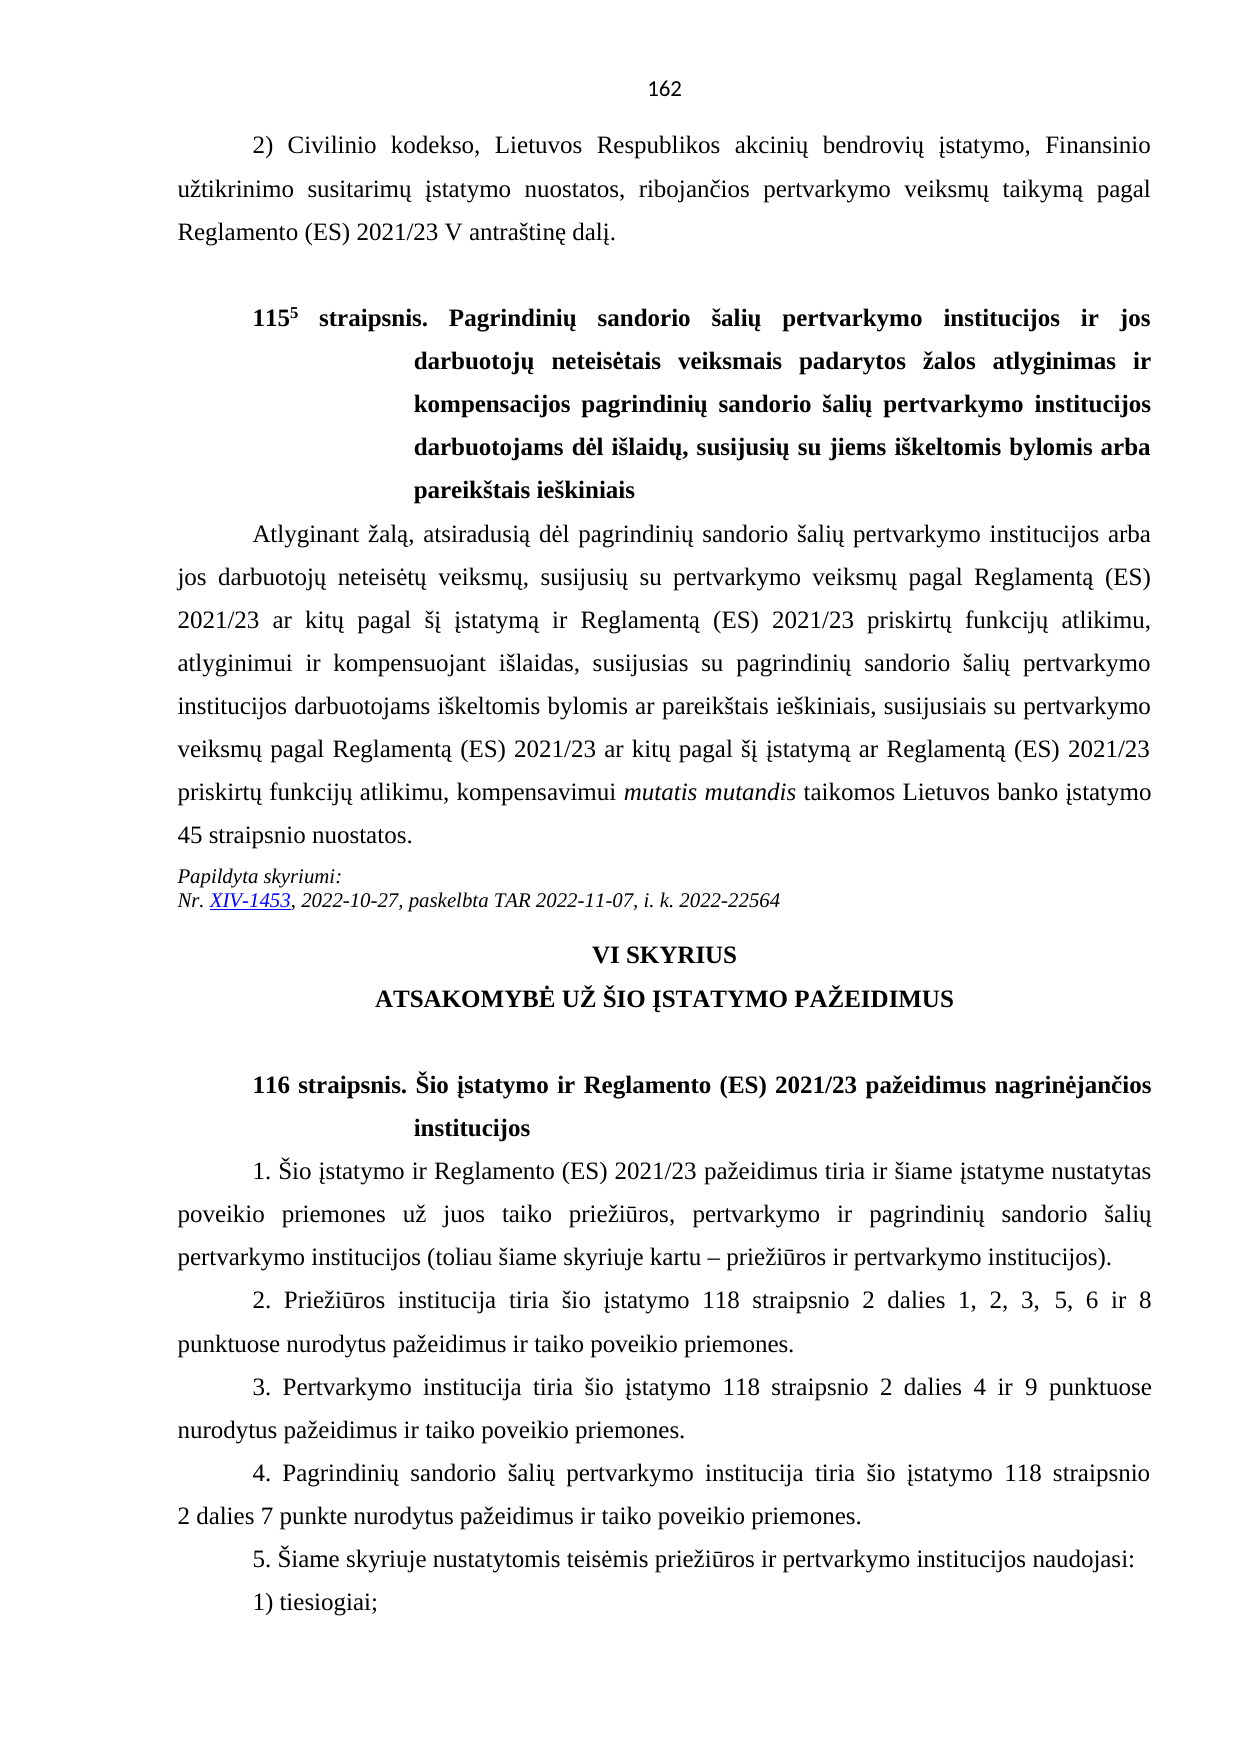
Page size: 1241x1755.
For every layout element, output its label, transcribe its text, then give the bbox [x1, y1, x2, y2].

text 1) tiesiogiai; [177, 1587, 1152, 1616]
text 1155 straipsnis. Pagrindinių sandorio šalių pertvarkymo institucijos ir jos darbuotojų neteisėtais veiksmais padarytos žalos atlyginimas ir kompensacijos pagrindinių sandorio šalių pertvarkymo institucijos darbuotojams dėl išlaidų, susijusių su jiems iškeltomis bylomis arba pareikštais ieškiniais [252, 303, 1152, 504]
text Nr. XIV-1453, 2022-10-27, paskelbta TAR 2022-11-07, i. k. 2022-22564 [177, 888, 1152, 912]
text 5. Šiame skyriuje nustatytomis teisėmis priežiūros ir pertvarkymo institucijos naudojasi: [177, 1544, 1152, 1573]
text 116 straipsnis. Šio įstatymo ir Reglamento (ES) 2021/23 pažeidimus nagrinėjančios institucijos [252, 1070, 1152, 1142]
text 3. Pertvarkymo institucija tiria šio įstatymo 118 straipsnio 2 dalies 4 ir 9 punktuose nurodytus pažeidimus ir taiko poveikio priemones. [177, 1372, 1152, 1444]
text 1. Šio įstatymo ir Reglamento (ES) 2021/23 pažeidimus tiria ir šiame įstatyme nustatytas poveikio priemones už juos taiko priežiūros, pertvarkymo ir pagrindinių sandorio šalių pertvarkymo institucijos (toliau šiame skyriuje kartu – priežiūros ir pertvarkymo institucijos). [177, 1156, 1152, 1271]
text 4. Pagrindinių sandorio šalių pertvarkymo institucija tiria šio įstatymo 118 straipsnio 2 dalies 7 punkte nurodytus pažeidimus ir taiko poveikio priemones. [177, 1458, 1152, 1530]
text 2) Civilinio kodekso, Lietuvos Respublikos akcinių bendrovių įstatymo, Finansinio užtikrinimo susitarimų įstatymo nuostatos, ribojančios pertvarkymo veiksmų taikymą pagal Reglamento (ES) 2021/23 V antraštinę dalį. [177, 131, 1152, 246]
text Atlyginant žalą, atsiradusią dėl pagrindinių sandorio šalių pertvarkymo institucijos arba jos darbuotojų neteisėtų veiksmų, susijusių su pertvarkymo veiksmų pagal Reglamentą (ES) 2021/23 ar kitų pagal šį įstatymą ir Reglamentą (ES) 2021/23 priskirtų funkcijų atlikimu, atlyginimui ir kompensuojant išlaidas, susijusias su pagrindinių sandorio šalių pertvarkymo institucijos darbuotojams iškeltomis bylomis ar pareikštais ieškiniais, susijusiais su pertvarkymo veiksmų pagal Reglamentą (ES) 2021/23 ar kitų pagal šį įstatymą ar Reglamentą (ES) 2021/23 priskirtų funkcijų atlikimu, kompensavimui mutatis mutandis taikomos Lietuvos banko įstatymo 45 straipsnio nuostatos. [177, 519, 1152, 849]
text VI SKYRIUS [177, 941, 1152, 969]
text 2. Priežiūros institucija tiria šio įstatymo 118 straipsnio 2 dalies 1, 2, 3, 5, 6 ir 8 punktuose nurodytus pažeidimus ir taiko poveikio priemones. [177, 1286, 1152, 1357]
text Papildyta skyriumi: [177, 864, 1152, 888]
text ATSAKOMYBĖ UŽ ŠIO ĮSTATYMO PAŽEIDIMUS [177, 984, 1152, 1012]
